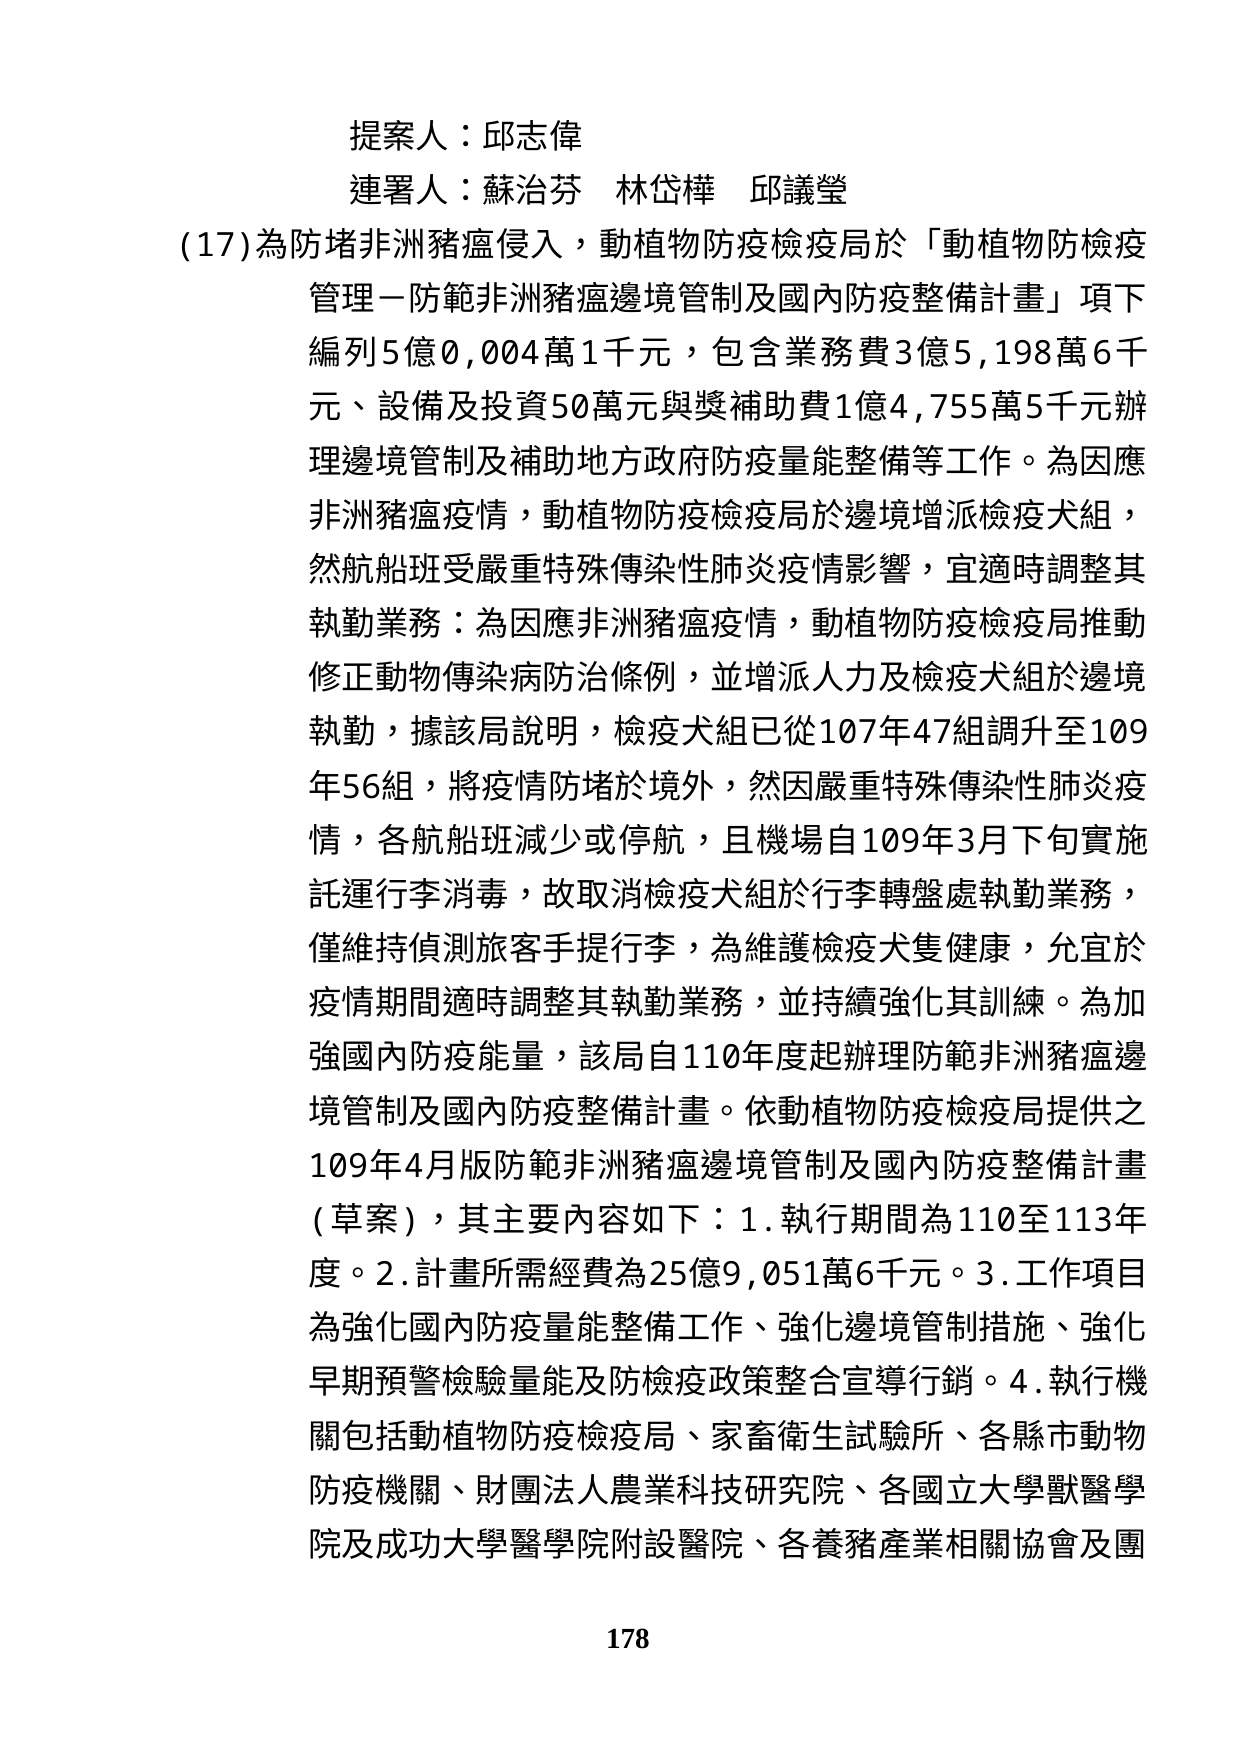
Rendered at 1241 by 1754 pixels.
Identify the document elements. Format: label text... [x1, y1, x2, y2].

text 連署人：蘇治芬 林岱樺 邱議瑩 [141, 159, 1148, 213]
text 提案人：邱志偉 [141, 105, 1148, 159]
list 為防堵非洲豬瘟侵入，動植物防疫檢疫局於「動植物防檢疫管理－防範非洲豬瘟邊境管制及國內防疫整備計畫」項下編列5億0,004萬1千元，包含業務費3億5,198萬6千元、設備及投資50萬元與獎補助費1億4,755萬5千元辦理邊境管制及補助地方政府防疫量能整備等工作。為因應非洲豬瘟疫情，動植物防疫檢疫局於邊境增派檢疫犬組，然航船班受嚴重特殊傳染性肺炎疫情影響，宜適時調整其執勤業務：為因應非洲豬瘟疫情，動植物防疫檢疫局推動修正動物傳染病防治條例，並增派人力及檢疫犬組於邊境執勤，據該局說明，檢疫犬組已從107年47組調升至109年56組，將疫情防堵於境外，然因嚴重特殊傳染性肺炎疫情，各航船班減少或停航，且機場自109年3月下旬實施託運行李消毒，故取消檢疫犬組於行李轉盤處執勤業務，僅維持偵測旅客手提行李，為維護檢疫犬隻健康，允宜於疫情期間適時調整其執勤業務，並持續強化其訓練。為加強國內防疫能量，該局自110年度起辦理防範非洲豬瘟邊境管制及國內防疫整備計畫。依動植物防疫檢疫局提供之109年4月版防範非洲豬瘟邊境管制及國內防疫整備計畫(草案)，其主要內容如下：1.執行期間為110至113年度。2.計畫所需經費為25億9,051萬6千元。3.工作項目為強化國內防疫量能整備工作、強化邊境管制措施、強化早期預警檢驗量能及防檢疫政策整合宣導行銷。4.執行機關包括動植物防疫檢疫局、家畜衛生試驗所、各縣市動物防疫機關、財團法人農業科技研究院、各國立大學獸醫學院及成功大學醫學院附設醫院、各養豬產業相關協會及團 [175, 213, 1148, 1567]
